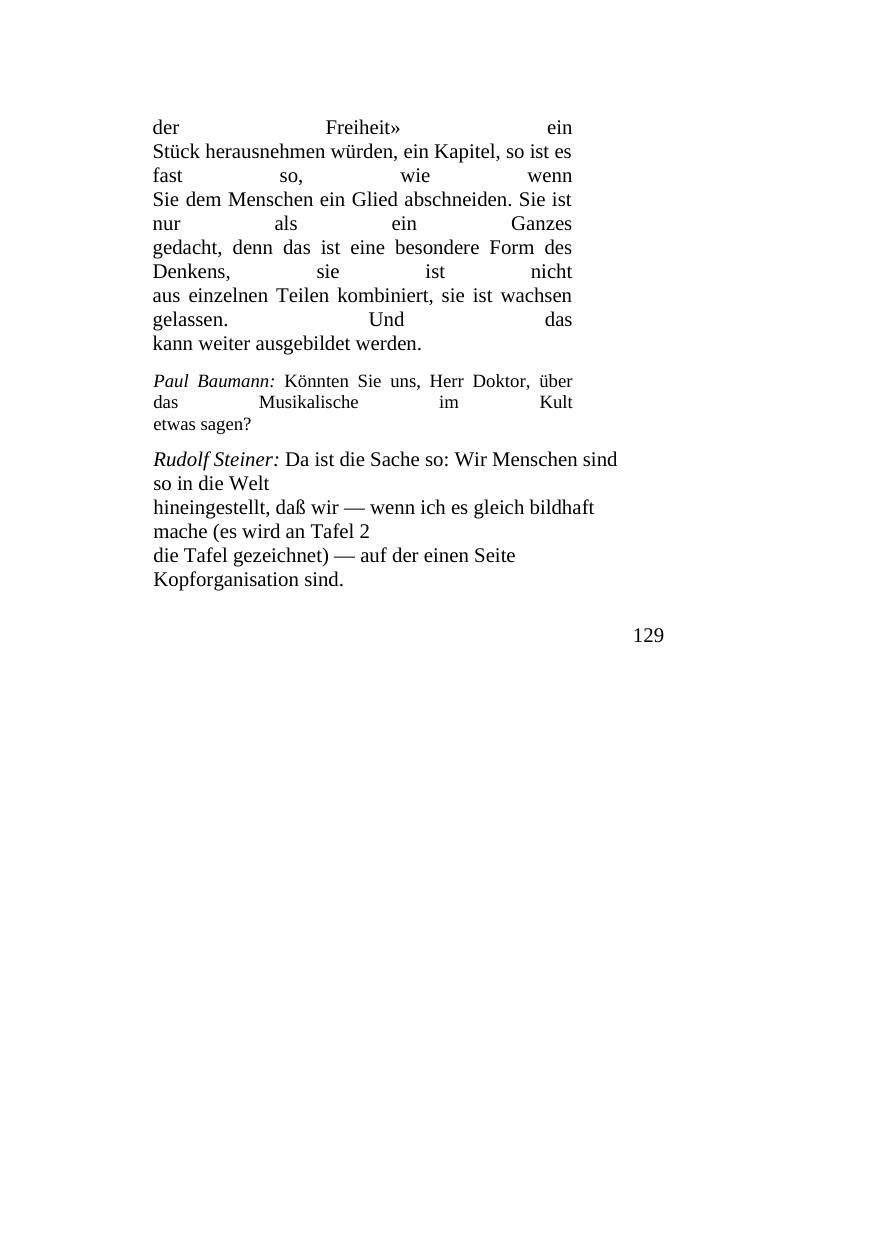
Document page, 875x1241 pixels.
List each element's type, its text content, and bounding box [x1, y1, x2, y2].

text Paul Baumann: Könnten Sie uns, Herr Doktor, über das Musikalische im Kult etwas sagen? [153, 370, 573, 434]
text der Freiheit» ein Stück herausnehmen würden, ein Kapitel, so ist es fast so, wie wenn Sie dem Menschen ein Glied abschneiden. Sie ist nur als ein Ganzes gedacht, denn das ist eine besondere Form des Denkens, sie ist nicht aus einzelnen Teilen kombiniert, sie ist wachsen gelassen. Und das kann weiter ausgebildet werden. [152, 115, 572, 355]
text Rudolf Steiner: Da ist die Sache so: Wir Menschen sind so in die Welt hineingestellt, daß wir — wenn ich es gleich bildhaft mache (es wird an Tafel 2 die Tafel gezeichnet) — auf der einen Seite Kopforganisation sind. [153, 447, 635, 591]
text 129 [633, 623, 738, 647]
